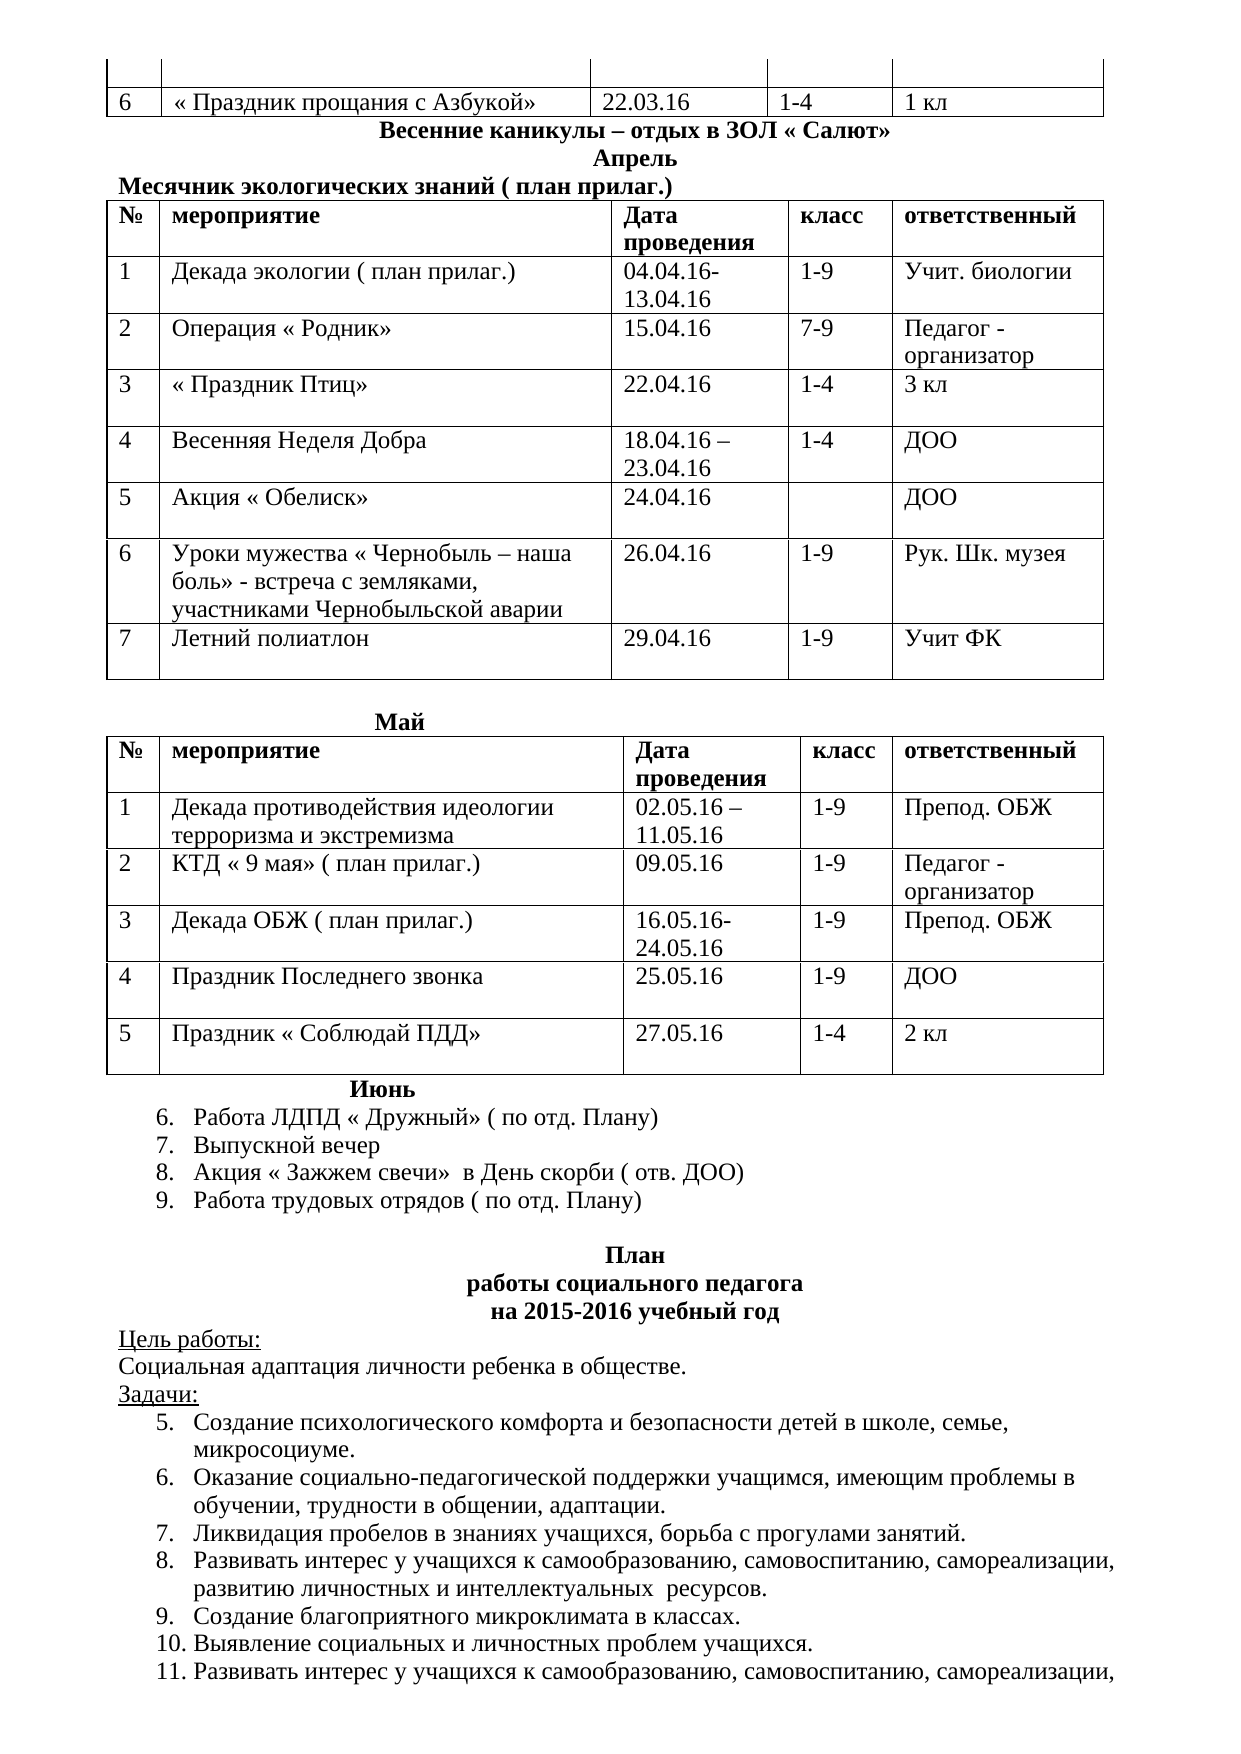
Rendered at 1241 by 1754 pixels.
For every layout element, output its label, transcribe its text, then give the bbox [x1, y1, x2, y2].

table_cell 1-9 [801, 963, 892, 1018]
table_cell ДОО [893, 483, 1103, 538]
text работы социального педагога [118, 1269, 1152, 1297]
table_cell 1-9 [801, 906, 892, 961]
table_cell Учит ФК [893, 624, 1103, 679]
table_header Дата проведения [612, 201, 788, 256]
list Создание благоприятного микроклимата в классах. [156, 1602, 1152, 1629]
list Выпускной вечер [156, 1131, 1152, 1158]
table_cell 29.04.16 [612, 624, 788, 679]
table_header класс [801, 737, 892, 792]
list Оказание социально-педагогической поддержки учащимся, имеющим проблемы в обучении, трудности в общении, адаптации. [156, 1463, 1152, 1519]
table_cell 7 [108, 624, 159, 679]
table_cell [591, 59, 767, 87]
table_header мероприятие [160, 201, 611, 256]
table_cell 22.03.16 [591, 88, 767, 116]
table_cell 2 [108, 850, 159, 905]
table_cell Праздник « Соблюдай ПДД» [160, 1019, 623, 1074]
table_cell Декада ОБЖ ( план прилаг.) [160, 906, 623, 961]
list Акция « Зажжем свечи» в День скорби ( отв. ДОО) [156, 1158, 1152, 1186]
table_cell Рук. Шк. музея [893, 540, 1103, 623]
table_header Дата проведения [624, 737, 800, 792]
text Месячник экологических знаний ( план прилаг.) [118, 172, 1152, 200]
table_cell [893, 59, 1103, 87]
table_cell 3 [108, 370, 159, 426]
table_cell [108, 59, 161, 87]
table_cell 1-9 [801, 793, 892, 848]
text Май [118, 708, 1152, 736]
list Работа трудовых отрядов ( по отд. Плану) [156, 1186, 1152, 1214]
list Создание психологического комфорта и безопасности детей в школе, семье, микросоциуме. [156, 1408, 1152, 1463]
table_cell 6 [108, 88, 161, 116]
table_cell 1-9 [789, 624, 892, 679]
table_cell Весенняя Неделя Добра [160, 427, 611, 482]
table_cell 1-4 [789, 370, 892, 426]
table_header № [108, 737, 159, 792]
table_cell 3 [108, 906, 159, 961]
table_cell 1-4 [789, 427, 892, 482]
table_cell КТД « 9 мая» ( план прилаг.) [160, 850, 623, 905]
table_cell Летний полиатлон [160, 624, 611, 679]
table_cell Декада экологии ( план прилаг.) [160, 257, 611, 313]
table_header ответственный [893, 201, 1103, 256]
table_header ответственный [893, 737, 1103, 792]
table_cell 2 кл [893, 1019, 1103, 1074]
table_cell 1-9 [801, 850, 892, 905]
table_cell 04.04.16- 13.04.16 [612, 257, 788, 313]
text Июнь [118, 1075, 1152, 1103]
table_cell 1 [108, 793, 159, 848]
table_cell 1 кл [893, 88, 1103, 116]
text Задачи: [118, 1380, 1152, 1408]
table_cell « Праздник прощания с Азбукой» [162, 88, 590, 116]
list Ликвидация пробелов в знаниях учащихся, борьба с прогулами занятий. [156, 1519, 1152, 1546]
table_cell 25.05.16 [624, 963, 800, 1018]
table_cell 2 [108, 314, 159, 369]
table_cell [768, 59, 892, 87]
table_header № [108, 201, 159, 256]
table_cell Декада противодействия идеологии терроризма и экстремизма [160, 793, 623, 848]
table_cell 02.05.16 – 11.05.16 [624, 793, 800, 848]
table_cell 1-9 [789, 540, 892, 623]
list Выявление социальных и личностных проблем учащихся. [156, 1629, 1152, 1657]
table_cell ДОО [893, 427, 1103, 482]
list Работа ЛДПД « Дружный» ( по отд. Плану) [156, 1103, 1152, 1131]
text План [118, 1242, 1152, 1269]
table_cell 09.05.16 [624, 850, 800, 905]
table_cell [162, 59, 590, 87]
list Развивать интерес у учащихся к самообразованию, самовоспитанию, самореализации, развитию личностных и интеллектуальных ресурсов. [156, 1546, 1152, 1602]
table_cell 5 [108, 1019, 159, 1074]
table_cell Операция « Родник» [160, 314, 611, 369]
table_cell ДОО [893, 963, 1103, 1018]
table_cell 1-4 [801, 1019, 892, 1074]
table_cell 27.05.16 [624, 1019, 800, 1074]
table_cell Педагог - организатор [893, 850, 1103, 905]
table_cell 6 [108, 540, 159, 623]
table_cell 1 [108, 257, 159, 313]
list Развивать интерес у учащихся к самообразованию, самовоспитанию, самореализации, [156, 1657, 1152, 1685]
table_cell 1-9 [789, 257, 892, 313]
table_cell 24.04.16 [612, 483, 788, 538]
text Цель работы: [118, 1325, 1152, 1352]
table_cell 3 кл [893, 370, 1103, 426]
text на 2015-2016 учебный год [118, 1297, 1152, 1325]
table_cell Уроки мужества « Чернобыль – наша боль» - встреча с земляками, участниками Чернобыльской аварии [160, 540, 611, 623]
table_cell « Праздник Птиц» [160, 370, 611, 426]
text Весенние каникулы – отдых в ЗОЛ « Салют» Апрель [118, 117, 1152, 172]
table_cell 1-4 [768, 88, 892, 116]
table_cell 4 [108, 963, 159, 1018]
table_cell 26.04.16 [612, 540, 788, 623]
table_cell Праздник Последнего звонка [160, 963, 623, 1018]
table_header класс [789, 201, 892, 256]
table_cell [789, 483, 892, 538]
table_cell Учит. биологии [893, 257, 1103, 313]
table_cell 15.04.16 [612, 314, 788, 369]
table_cell Акция « Обелиск» [160, 483, 611, 538]
table_cell 4 [108, 427, 159, 482]
table_cell 18.04.16 – 23.04.16 [612, 427, 788, 482]
table_cell 5 [108, 483, 159, 538]
table_cell 22.04.16 [612, 370, 788, 426]
text Социальная адаптация личности ребенка в обществе. [118, 1352, 1152, 1380]
table_cell 16.05.16- 24.05.16 [624, 906, 800, 961]
table_cell Педагог - организатор [893, 314, 1103, 369]
table_cell 7-9 [789, 314, 892, 369]
table_cell Препод. ОБЖ [893, 793, 1103, 848]
table_cell Препод. ОБЖ [893, 906, 1103, 961]
table_header мероприятие [160, 737, 623, 792]
